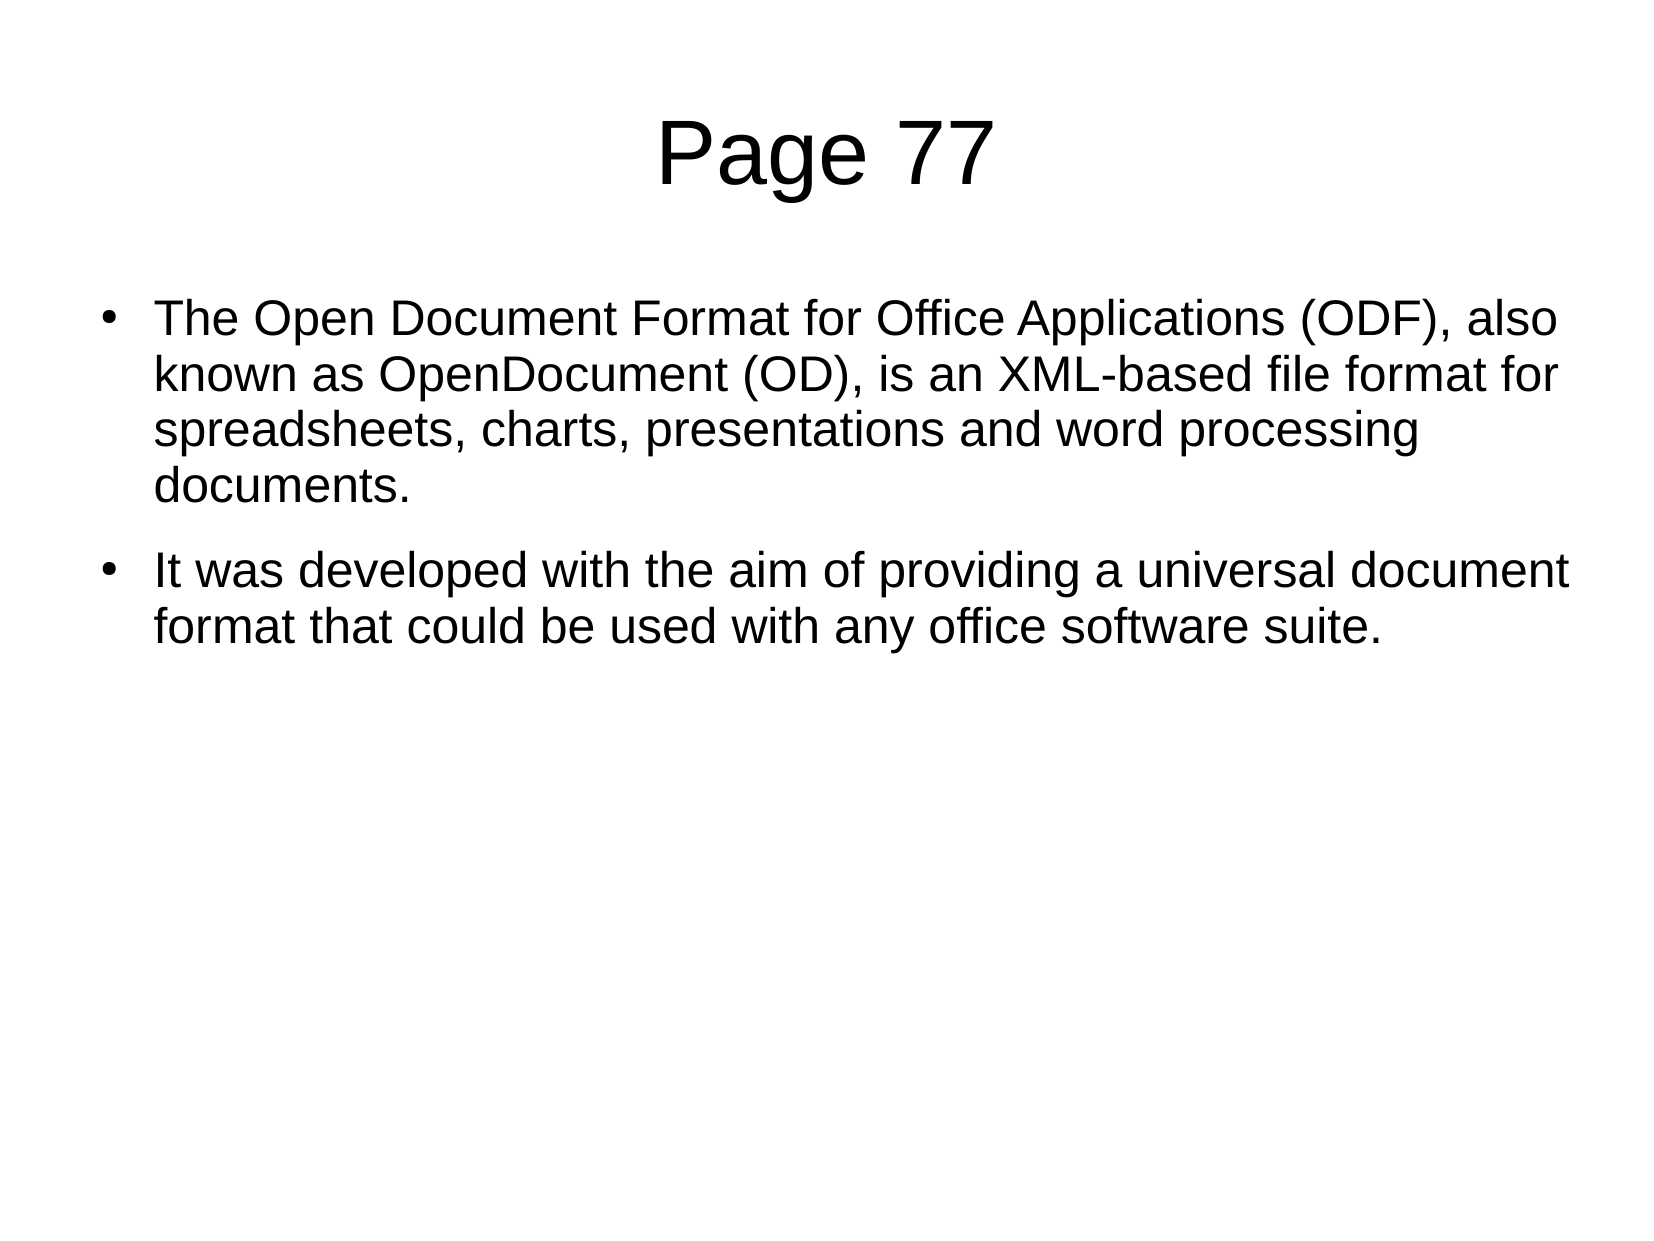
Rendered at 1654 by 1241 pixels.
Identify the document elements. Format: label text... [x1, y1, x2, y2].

title Page 77 [82, 49, 1571, 257]
list The Open Document Format for Office Applications (ODF), also known as OpenDocument (OD), is an XML-based file format for spreadsheets, charts, presentations and word processing documents. It was developed with the aim of providing a universal document format that could be used with any office software suite. [82, 290, 1571, 1109]
